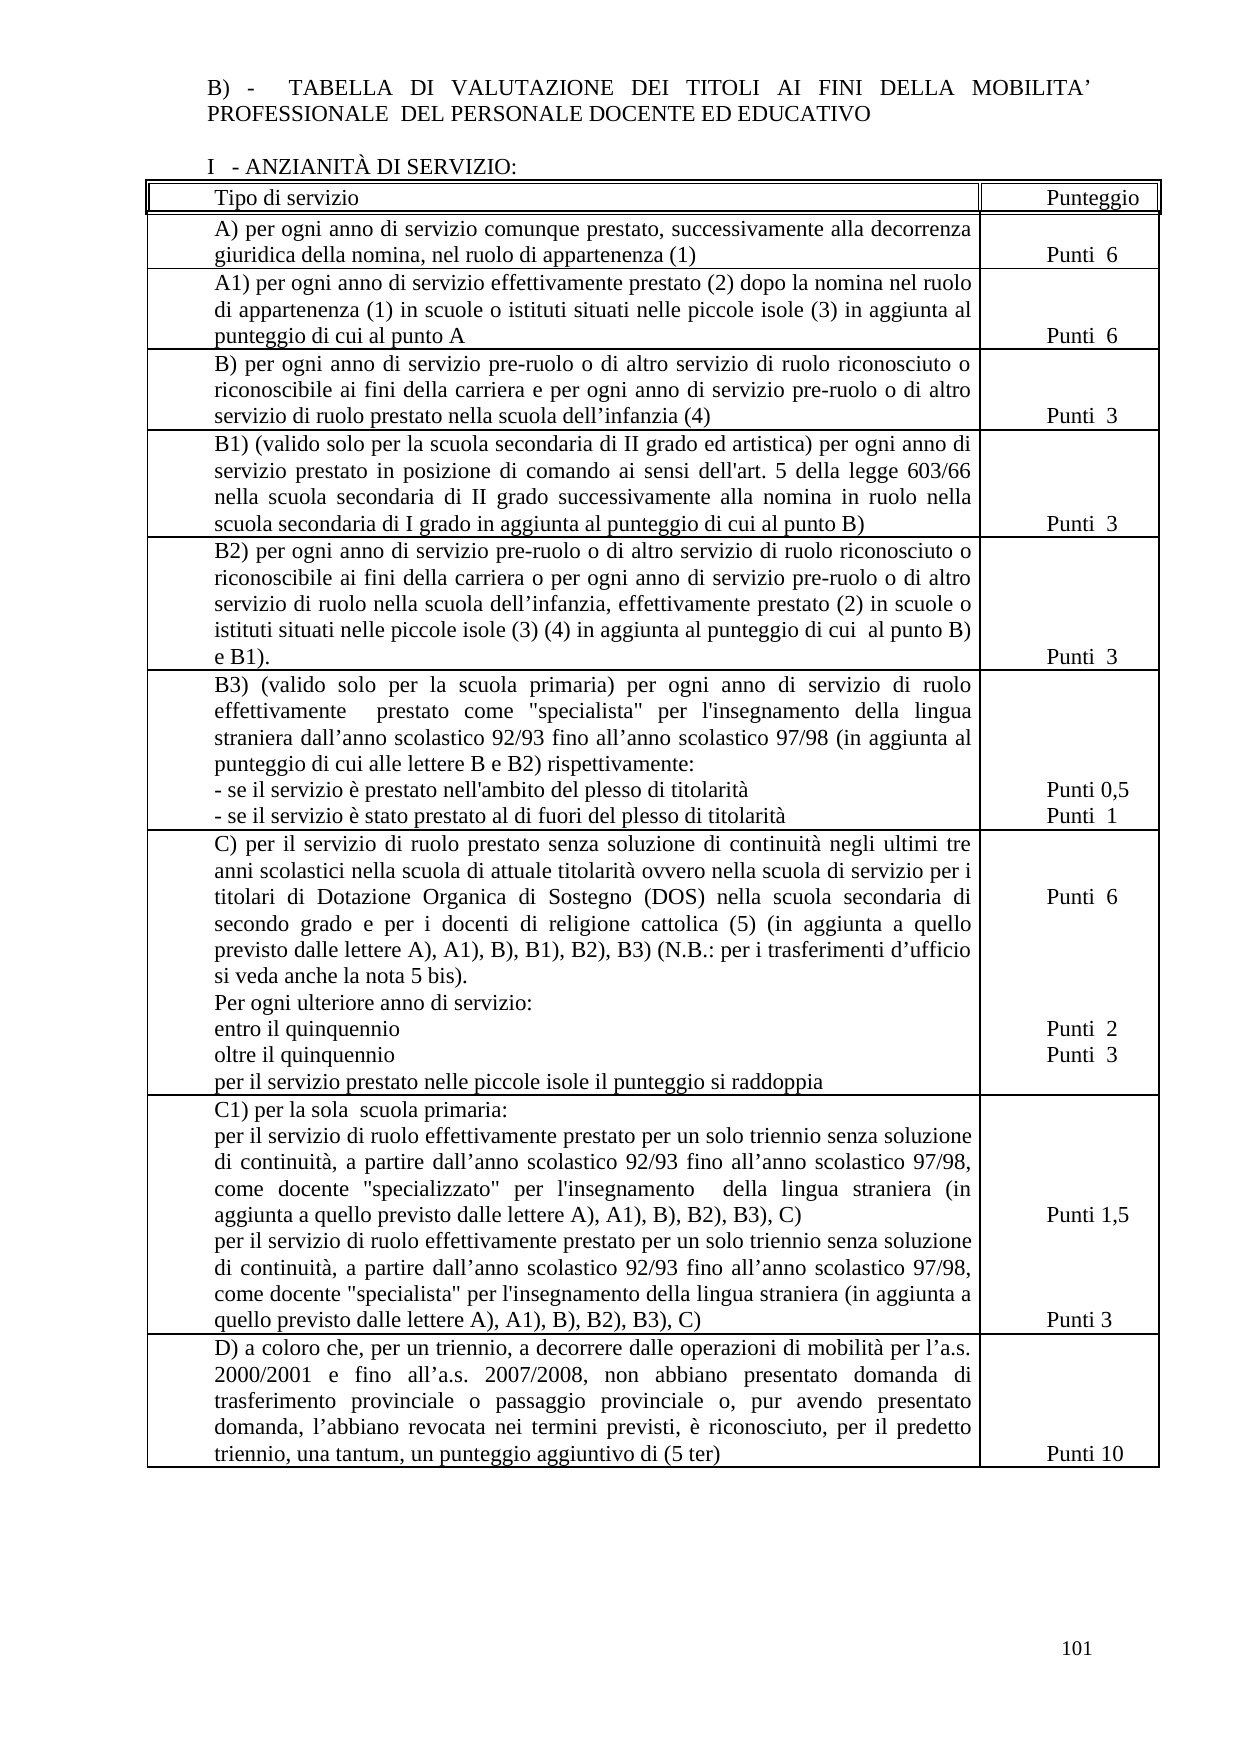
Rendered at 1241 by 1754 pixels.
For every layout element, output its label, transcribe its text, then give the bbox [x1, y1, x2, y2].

table_cell Punti 10 [981, 1335, 1158, 1466]
table_cell Punti 3 [981, 350, 1158, 429]
table_cell C1) per la sola scuola primaria: per il servizio di ruolo effettivamente prestato per un solo triennio senza soluzione di continuità, a partire dall’anno scolastico 92/93 fino all’anno scolastico 97/98, come docente "specializzato" per l'insegnamento della lingua straniera (in aggiunta a quello previsto dalle lettere A), A1), B), B2), B3), C) per il servizio di ruolo effettivamente prestato per un solo triennio senza soluzione di continuità, a partire dall’anno scolastico 92/93 fino all’anno scolastico 97/98, come docente "specialista" per l'insegnamento della lingua straniera (in aggiunta a quello previsto dalle lettere A), A1), B), B2), B3), C) [148, 1096, 979, 1333]
text I - ANZIANITÀ DI SERVIZIO: [207, 153, 1092, 179]
table_cell A) per ogni anno di servizio comunque prestato, successivamente alla decorrenza giuridica della nomina, nel ruolo di appartenenza (1) [148, 215, 979, 268]
text B) - TABELLA DI VALUTAZIONE DEI TITOLI AI FINI DELLA MOBILITA’ PROFESSIONALE DEL PERSONALE DOCENTE ED EDUCATIVO [207, 74, 1092, 127]
table_cell B3) (valido solo per la scuola primaria) per ogni anno di servizio di ruolo effettivamente prestato come "specialista" per l'insegnamento della lingua straniera dall’anno scolastico 92/93 fino all’anno scolastico 97/98 (in aggiunta al punteggio di cui alle lettere B e B2) rispettivamente: - se il servizio è prestato nell'ambito del plesso di titolarità - se il servizio è stato prestato al di fuori del plesso di titolarità [148, 671, 979, 829]
table_cell Punti 6 [981, 269, 1158, 348]
table_cell B) per ogni anno di servizio pre-ruolo o di altro servizio di ruolo riconosciuto o riconoscibile ai fini della carriera e per ogni anno di servizio pre-ruolo o di altro servizio di ruolo prestato nella scuola dell’infanzia (4) [148, 350, 979, 429]
table_cell D) a coloro che, per un triennio, a decorrere dalle operazioni di mobilità per l’a.s. 2000/2001 e fino all’a.s. 2007/2008, non abbiano presentato domanda di trasferimento provinciale o passaggio provinciale o, pur avendo presentato domanda, l’abbiano revocata nei termini previsti, è riconosciuto, per il predetto triennio, una tantum, un punteggio aggiuntivo di (5 ter) [148, 1335, 979, 1466]
table_cell Punti 1,5 Punti 3 [981, 1096, 1158, 1333]
table_header Punteggio [982, 184, 1157, 210]
table_cell Punti 0,5 Punti 1 [981, 671, 1158, 829]
table_cell B2) per ogni anno di servizio pre-ruolo o di altro servizio di ruolo riconosciuto o riconoscibile ai fini della carriera o per ogni anno di servizio pre-ruolo o di altro servizio di ruolo nella scuola dell’infanzia, effettivamente prestato (2) in scuole o istituti situati nelle piccole isole (3) (4) in aggiunta al punteggio di cui al punto B) e B1). [148, 538, 979, 669]
table_cell Punti 6 [981, 215, 1158, 268]
table_cell Punti 6 Punti 2 Punti 3 [981, 831, 1158, 1094]
table_cell A1) per ogni anno di servizio effettivamente prestato (2) dopo la nomina nel ruolo di appartenenza (1) in scuole o istituti situati nelle piccole isole (3) in aggiunta al punteggio di cui al punto A [148, 269, 979, 348]
table_cell Punti 3 [981, 538, 1158, 669]
table_cell B1) (valido solo per la scuola secondaria di II grado ed artistica) per ogni anno di servizio prestato in posizione di comando ai sensi dell'art. 5 della legge 603/66 nella scuola secondaria di II grado successivamente alla nomina in ruolo nella scuola secondaria di I grado in aggiunta al punteggio di cui al punto B) [148, 431, 979, 536]
table_cell Punti 3 [981, 431, 1158, 536]
table_cell C) per il servizio di ruolo prestato senza soluzione di continuità negli ultimi tre anni scolastici nella scuola di attuale titolarità ovvero nella scuola di servizio per i titolari di Dotazione Organica di Sostegno (DOS) nella scuola secondaria di secondo grado e per i docenti di religione cattolica (5) (in aggiunta a quello previsto dalle lettere A), A1), B), B1), B2), B3) (N.B.: per i trasferimenti d’ufficio si veda anche la nota 5 bis). Per ogni ulteriore anno di servizio: entro il quinquennio oltre il quinquennio per il servizio prestato nelle piccole isole il punteggio si raddoppia [148, 831, 979, 1094]
table_header Tipo di servizio [150, 184, 978, 210]
